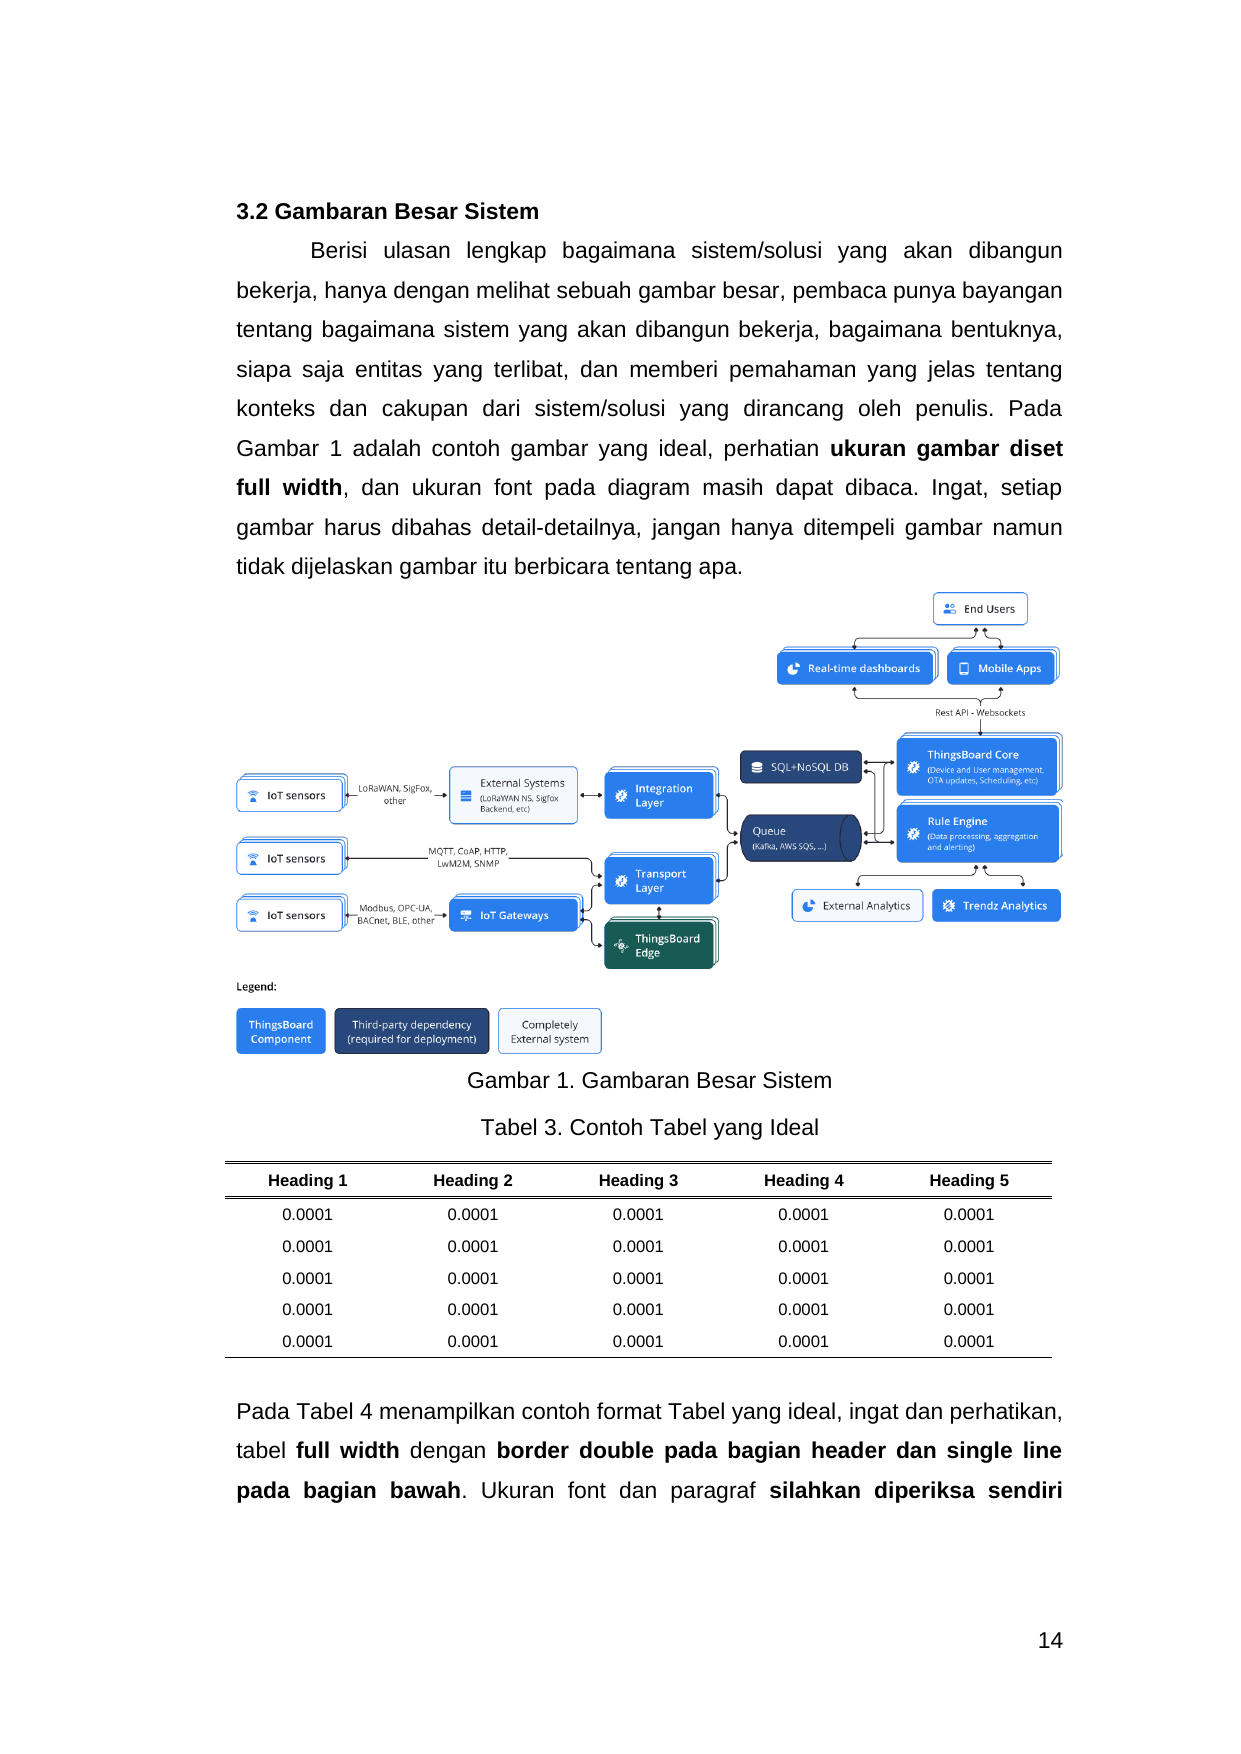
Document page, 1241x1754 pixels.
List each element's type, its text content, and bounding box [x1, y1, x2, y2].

table_cell 0.0001 [225, 1294, 390, 1326]
table_cell 0.0001 [390, 1294, 556, 1326]
table_header Heading 4 [721, 1164, 886, 1196]
table_cell 0.0001 [721, 1199, 886, 1231]
table_cell 0.0001 [390, 1262, 556, 1294]
table_cell 0.0001 [886, 1199, 1052, 1231]
table_header Heading 2 [390, 1164, 556, 1196]
table_cell 0.0001 [721, 1294, 886, 1326]
subtitle 3.2 Gambaran Besar Sistem [236, 198, 1063, 224]
table_cell 0.0001 [390, 1199, 556, 1231]
text Berisi ulasan lengkap bagaimana sistem/solusi yang akan dibangun bekerja, hanya dengan melihat sebuah gambar besar, pembaca punya bayangan tentang bagaimana sistem yang akan dibangun bekerja, bagaimana bentuknya, siapa saja entitas yang terlibat, dan memberi pemahaman yang jelas tentang konteks dan cakupan dari sistem/solusi yang dirancang oleh penulis. Pada Gambar 1 adalah contoh gambar yang ideal, perhatian ukuran gambar diset full width, dan ukuran font pada diagram masih dapat dibaca. Ingat, setiap gambar harus dibahas detail-detailnya, jangan hanya ditempeli gambar namun tidak dijelaskan gambar itu berbicara tentang apa. [236, 237, 1063, 580]
text Tabel 3. Contoh Tabel yang Ideal [236, 1114, 1063, 1140]
table_cell 0.0001 [721, 1262, 886, 1294]
table_cell 0.0001 [886, 1262, 1052, 1294]
table_cell 0.0001 [390, 1326, 556, 1357]
table_cell 0.0001 [225, 1231, 390, 1262]
table_cell 0.0001 [886, 1294, 1052, 1326]
table_cell 0.0001 [556, 1199, 721, 1231]
table_cell 0.0001 [721, 1326, 886, 1357]
table_cell 0.0001 [225, 1326, 390, 1357]
text Gambar 1. Gambaran Besar Sistem [236, 1067, 1063, 1093]
table_cell 0.0001 [556, 1294, 721, 1326]
table_cell 0.0001 [886, 1231, 1052, 1262]
table_cell 0.0001 [225, 1262, 390, 1294]
table_cell 0.0001 [556, 1262, 721, 1294]
picture [236, 592, 1063, 1054]
table_cell 0.0001 [556, 1326, 721, 1357]
table_header Heading 1 [225, 1164, 390, 1196]
table_header Heading 3 [556, 1164, 721, 1196]
table_cell 0.0001 [225, 1199, 390, 1231]
table_header Heading 5 [886, 1164, 1052, 1196]
table_cell 0.0001 [556, 1231, 721, 1262]
table_cell 0.0001 [886, 1326, 1052, 1357]
table_cell 0.0001 [721, 1231, 886, 1262]
text Pada Tabel 4 menampilkan contoh format Tabel yang ideal, ingat dan perhatikan, tabel full width dengan border double pada bagian header dan single line pada bagian bawah. Ukuran font dan paragraf silahkan diperiksa sendiri [236, 1398, 1063, 1503]
table_cell 0.0001 [390, 1231, 556, 1262]
